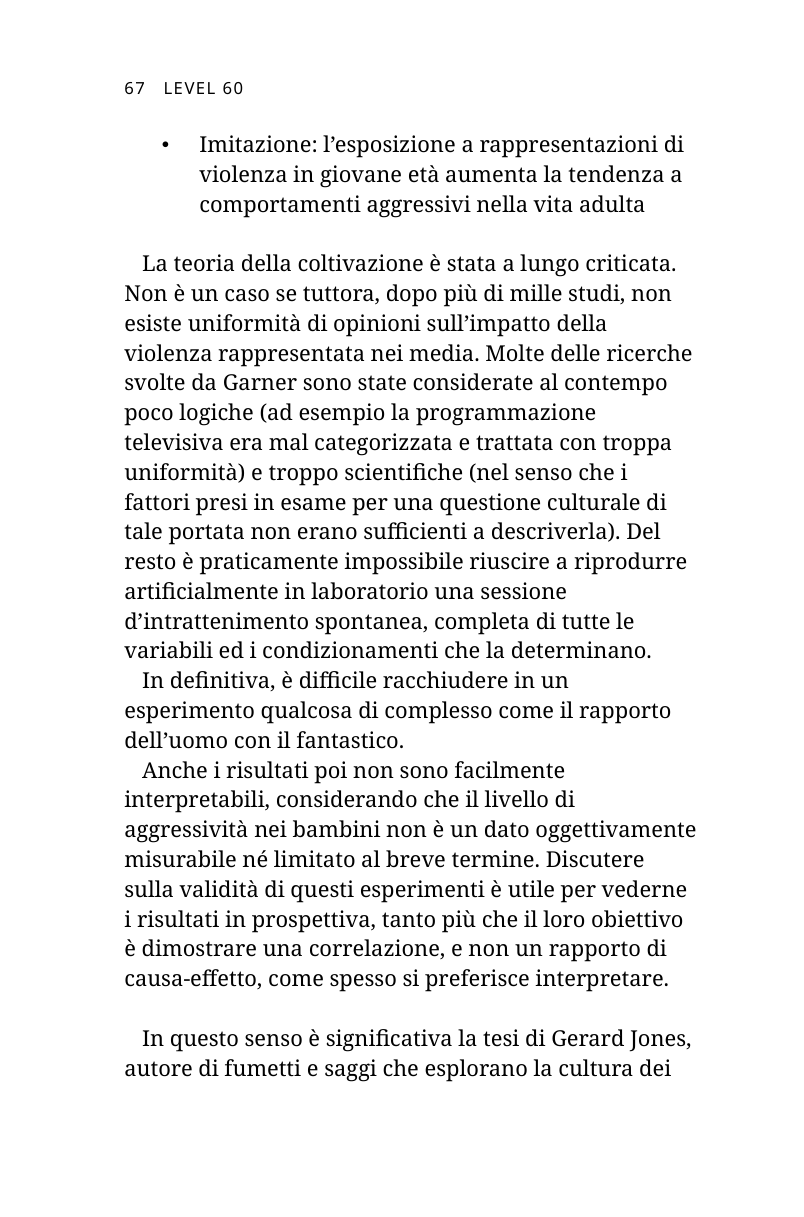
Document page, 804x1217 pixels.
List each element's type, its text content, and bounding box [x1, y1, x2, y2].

list Imitazione: l’esposizione a rappresentazioni di violenza in giovane età aumenta la tendenza a comportamenti aggressivi nella vita adulta [162, 129, 697, 218]
text In definitiva, è difficile racchiudere in un esperimento qualcosa di complesso come il rapporto dell’uomo con il fantastico. [124, 665, 697, 754]
text In questo senso è significativa la tesi di Gerard Jones, autore di fumetti e saggi che esplorano la cultura dei [124, 1023, 697, 1082]
text La teoria della coltivazione è stata a lungo criticata. Non è un caso se tuttora, dopo più di mille studi, non esiste uniformità di opinioni sull’impatto della violenza rappresentata nei media. Molte delle ricerche svolte da Garner sono state considerate al contempo poco logiche (ad esempio la programmazione televisiva era mal categorizzata e trattata con troppa uniformità) e troppo scientifiche (nel senso che i fattori presi in esame per una questione culturale di tale portata non erano sufficienti a descriverla). Del resto è praticamente impossibile riuscire a riprodurre artificialmente in laboratorio una sessione d’intrattenimento spontanea, completa di tutte le variabili ed i condizionamenti che la determinano. [124, 248, 697, 665]
text Anche i risultati poi non sono facilmente interpretabili, considerando che il livello di aggressività nei bambini non è un dato oggettivamente misurabile né limitato al breve termine. Discutere sulla validità di questi esperimenti è utile per vederne i risultati in prospettiva, tanto più che il loro obiettivo è dimostrare una correlazione, e non un rapporto di causa-effetto, come spesso si preferisce interpretare. [124, 754, 697, 993]
